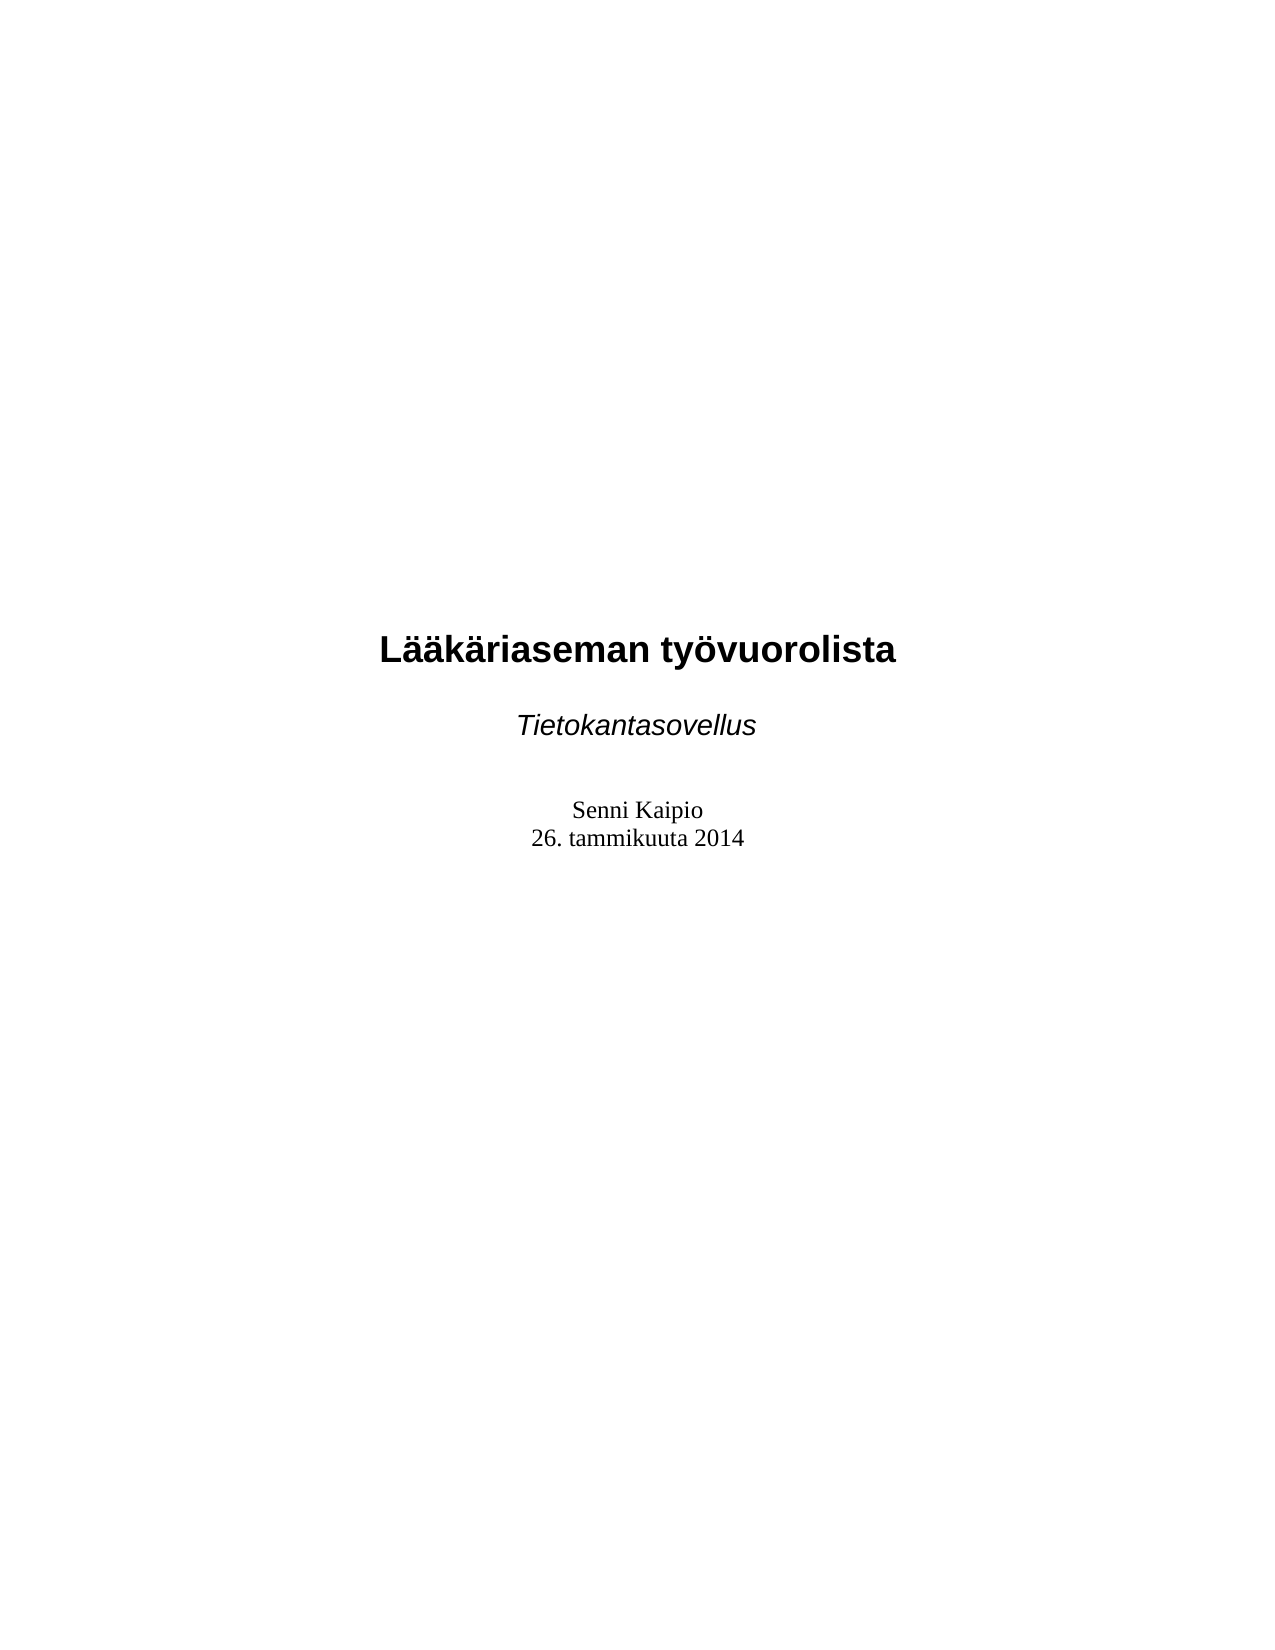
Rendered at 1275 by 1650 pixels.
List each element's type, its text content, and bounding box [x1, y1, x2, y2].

title Lääkäriaseman työvuorolista [118, 627, 1157, 670]
subtitle Tietokantasovellus [118, 707, 1157, 741]
text Senni Kaipio 26. tammikuuta 2014 [118, 795, 1157, 852]
